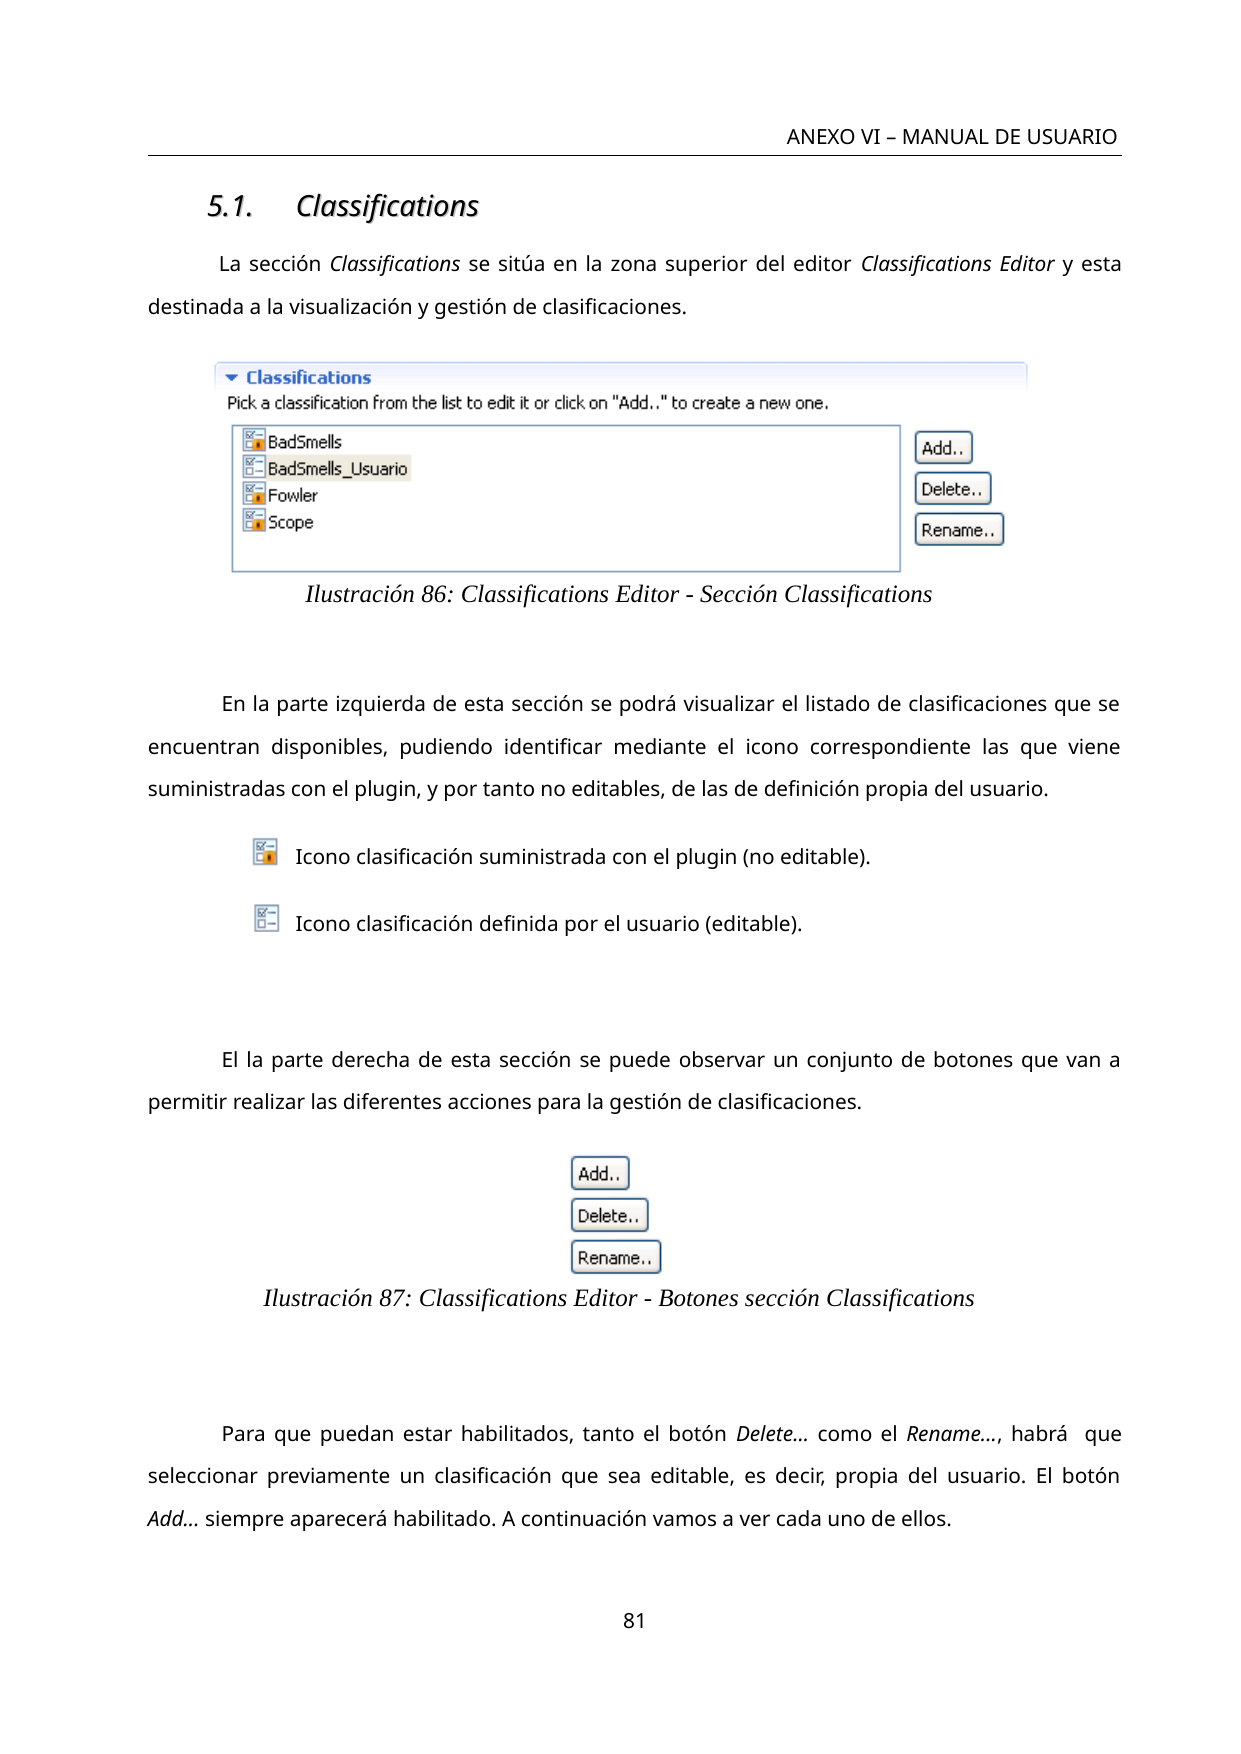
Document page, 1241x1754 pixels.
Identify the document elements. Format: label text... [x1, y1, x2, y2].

text Para que puedan estar habilitados, tanto el botón Delete... como el Rename..., habrá que seleccionar previamente un clasificación que sea editable, es decir, propia del usuario. El botón Add... siempre aparecerá habilitado. A continuación vamos a ver cada uno de ellos. [148, 1419, 1122, 1533]
text Icono clasificación suministrada con el plugin (no editable). [148, 842, 1122, 870]
text Ilustración 87: Classifications Editor - Botones sección Classifications [248, 1155, 992, 1312]
text La sección Classifications se sitúa en la zona superior del editor Classifications Editor y esta destinada a la visualización y gestión de clasificaciones. [148, 249, 1122, 321]
text Icono clasificación definida por el usuario (editable). [148, 909, 1122, 938]
subtitle Classifications [207, 185, 1122, 224]
picture [210, 360, 1031, 579]
text Ilustración 86: Classifications Editor - Sección Classifications [210, 579, 1030, 607]
text En la parte izquierda de esta sección se podrá visualizar el listado de clasificaciones que se encuentran disponibles, pudiendo identificar mediante el icono correspondiente las que viene suministradas con el plugin, y por tanto no editables, de las de definición propia del usuario. [148, 689, 1122, 803]
text El la parte derecha de esta sección se puede observar un conjunto de botones que van a permitir realizar las diferentes acciones para la gestión de clasificaciones. [148, 1045, 1122, 1116]
